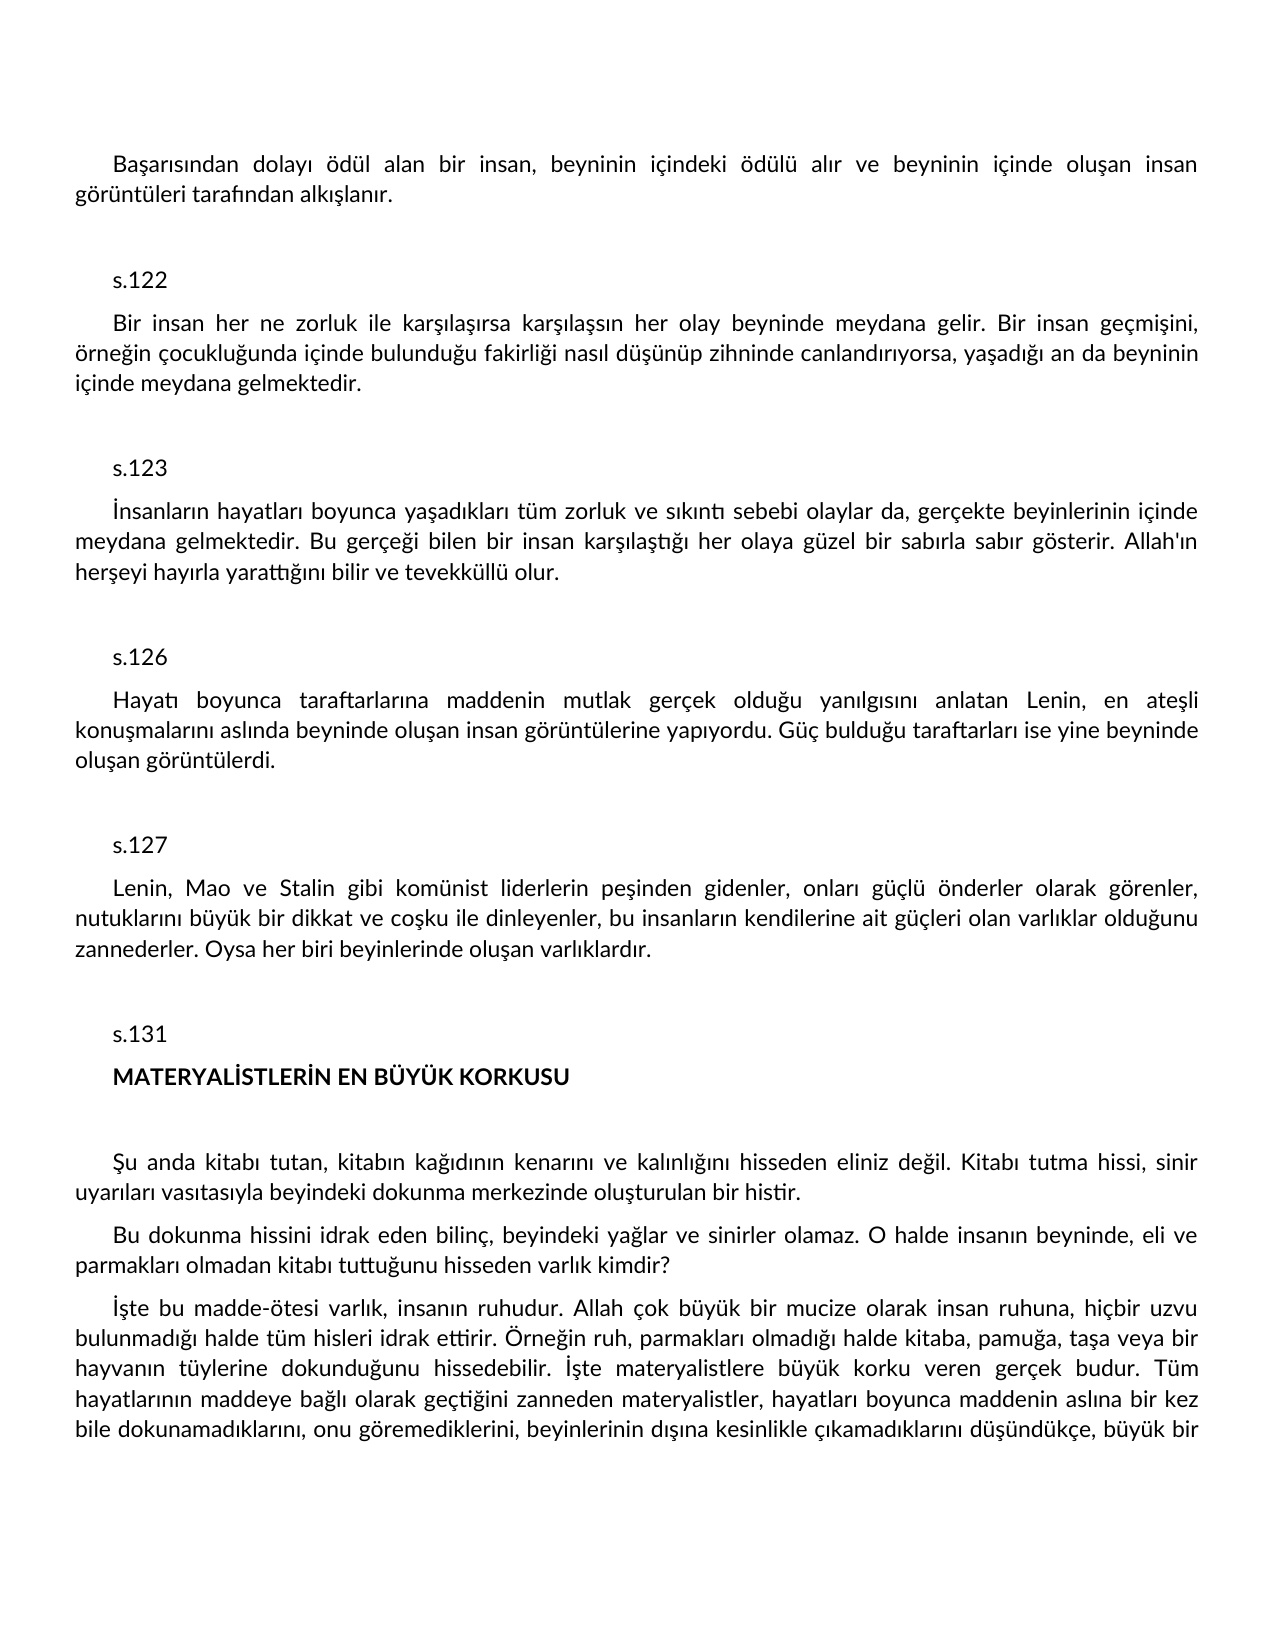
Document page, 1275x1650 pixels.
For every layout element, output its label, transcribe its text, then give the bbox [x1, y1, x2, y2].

text s.123 [75, 454, 1200, 482]
text Hayatı boyunca taraftarlarına maddenin mutlak gerçek olduğu yanılgısını anlatan Lenin, en ateşli konuşmalarını aslında beyninde oluşan insan görüntülerine yapıyordu. Güç bulduğu taraftarları ise yine beyninde oluşan görüntülerdi. [75, 685, 1200, 773]
text Başarısından dolayı ödül alan bir insan, beyninin içindeki ödülü alır ve beyninin içinde oluşan insan görüntüleri tarafından alkışlanır. [75, 150, 1200, 208]
text MATERYALİSTLERİN EN BÜYÜK KORKUSU [75, 1062, 1200, 1090]
text s.126 [75, 643, 1200, 670]
text Şu anda kitabı tutan, kitabın kağıdının kenarını ve kalınlığını hisseden eliniz değil. Kitabı tutma hissi, sinir uyarıları vasıtasıyla beyindeki dokunma merkezinde oluşturulan bir histir. [75, 1148, 1200, 1206]
text İnsanların hayatları boyunca yaşadıkları tüm zorluk ve sıkıntı sebebi olaylar da, gerçekte beyinlerinin içinde meydana gelmektedir. Bu gerçeği bilen bir insan karşılaştığı her olaya güzel bir sabırla sabır gösterir. Allah'ın herşeyi hayırla yarattığını bilir ve tevekküllü olur. [75, 497, 1200, 585]
text s.131 [75, 1020, 1200, 1047]
text s.127 [75, 831, 1200, 859]
text s.122 [75, 266, 1200, 293]
text İşte bu madde-ötesi varlık, insanın ruhudur. Allah çok büyük bir mucize olarak insan ruhuna, hiçbir uzvu bulunmadığı halde tüm hisleri idrak ettirir. Örneğin ruh, parmakları olmadığı halde kitaba, pamuğa, taşa veya bir hayvanın tüylerine dokunduğunu hissedebilir. İşte materyalistlere büyük korku veren gerçek budur. Tüm hayatlarının maddeye bağlı olarak geçtiğini zanneden materyalistler, hayatları boyunca maddenin aslına bir kez bile dokunamadıklarını, onu göremediklerini, beyinlerinin dışına kesinlikle çıkamadıklarını düşündükçe, büyük bir [75, 1294, 1200, 1442]
text Bu dokunma hissini idrak eden bilinç, beyindeki yağlar ve sinirler olamaz. O halde insanın beyninde, eli ve parmakları olmadan kitabı tuttuğunu hisseden varlık kimdir? [75, 1221, 1200, 1278]
text Bir insan her ne zorluk ile karşılaşırsa karşılaşsın her olay beyninde meydana gelir. Bir insan geçmişini, örneğin çocukluğunda içinde bulunduğu fakirliği nasıl düşünüp zihninde canlandırıyorsa, yaşadığı an da beyninin içinde meydana gelmektedir. [75, 308, 1200, 396]
text Lenin, Mao ve Stalin gibi komünist liderlerin peşinden gidenler, onları güçlü önderler olarak görenler, nutuklarını büyük bir dikkat ve coşku ile dinleyenler, bu insanların kendilerine ait güçleri olan varlıklar olduğunu zannederler. Oysa her biri beyinlerinde oluşan varlıklardır. [75, 874, 1200, 962]
